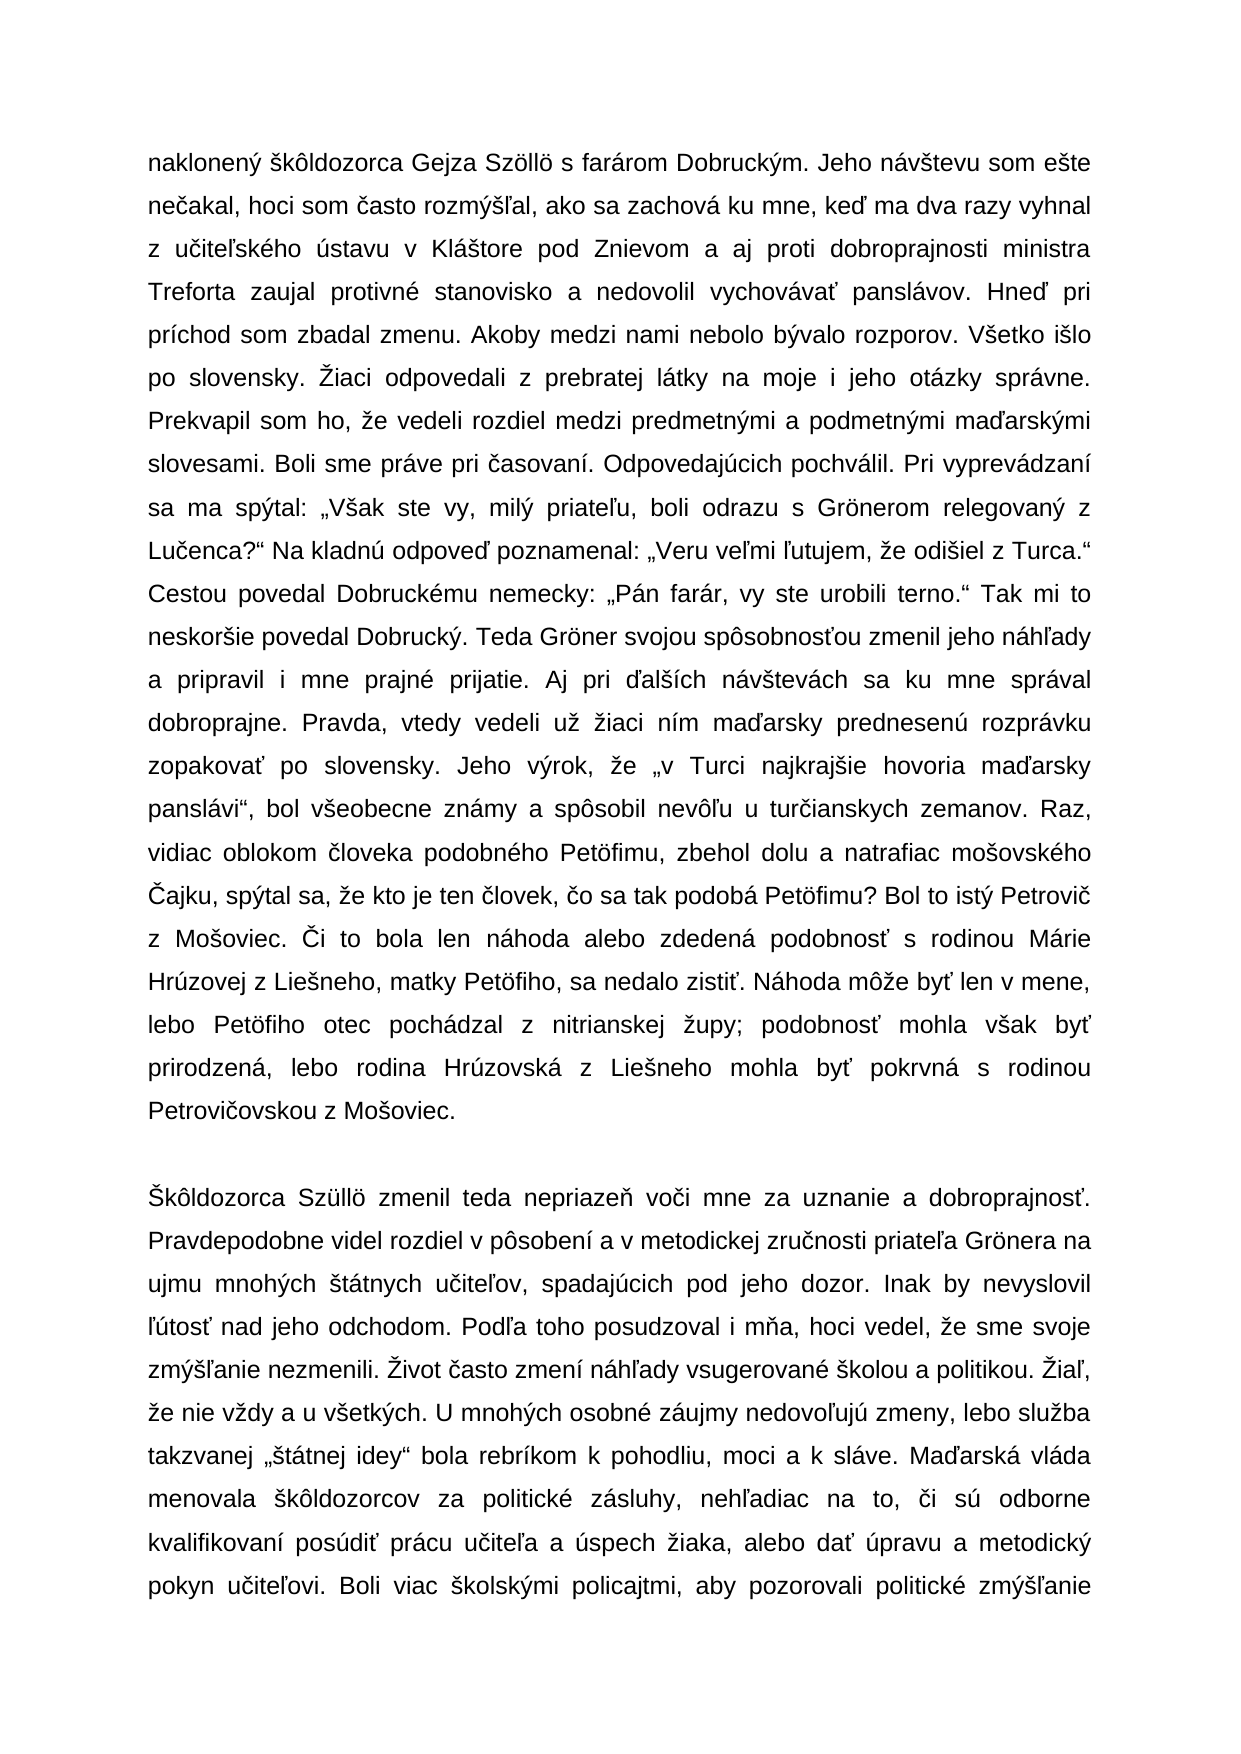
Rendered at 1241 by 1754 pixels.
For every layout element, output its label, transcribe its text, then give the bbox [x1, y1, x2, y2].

text Škôldozorca Szüllö zmenil teda nepriazeň voči mne za uznanie a dobroprajnosť. Pravdepodobne videl rozdiel v pôsobení a v metodickej zručnosti priateľa Grönera na ujmu mnohých štátnych učiteľov, spadajúcich pod jeho dozor. Inak by nevyslovil ľútosť nad jeho odchodom. Podľa toho posudzoval i mňa, hoci vedel, že sme svoje zmýšľanie nezmenili. Život často zmení náhľady vsugerované školou a politikou. Žiaľ, že nie vždy a u všetkých. U mnohých osobné záujmy nedovoľujú zmeny, lebo služba takzvanej „štátnej idey“ bola rebríkom k pohodliu, moci a k sláve. Maďarská vláda menovala škôldozorcov za politické zásluhy, nehľadiac na to, či sú odborne kvalifikovaní posúdiť prácu učiteľa a úspech žiaka, alebo dať úpravu a metodický pokyn učiteľovi. Boli viac školskými policajtmi, aby pozorovali politické zmýšľanie [148, 1183, 1093, 1599]
text naklonený škôldozorca Gejza Szöllö s farárom Dobruckým. Jeho návštevu som ešte nečakal, hoci som často rozmýšľal, ako sa zachová ku mne, keď ma dva razy vyhnal z učiteľského ústavu v Kláštore pod Znievom a aj proti dobroprajnosti ministra Treforta zaujal protivné stanovisko a nedovolil vychovávať panslávov. Hneď pri príchod som zbadal zmenu. Akoby medzi nami nebolo bývalo rozporov. Všetko išlo po slovensky. Žiaci odpovedali z prebratej látky na moje i jeho otázky správne. Prekvapil som ho, že vedeli rozdiel medzi predmetnými a podmetnými maďarskými slovesami. Boli sme práve pri časovaní. Odpovedajúcich pochválil. Pri vyprevádzaní sa ma spýtal: „Však ste vy, milý priateľu, boli odrazu s Grönerom relegovaný z Lučenca?“ Na kladnú odpoveď poznamenal: „Veru veľmi ľutujem, že odišiel z Turca.“ Cestou povedal Dobruckému nemecky: „Pán farár, vy ste urobili terno.“ Tak mi to neskoršie povedal Dobrucký. Teda Gröner svojou spôsobnosťou zmenil jeho náhľady a pripravil i mne prajné prijatie. Aj pri ďalších návštevách sa ku mne správal dobroprajne. Pravda, vtedy vedeli už žiaci ním maďarsky prednesenú rozprávku zopakovať po slovensky. Jeho výrok, že „v Turci najkrajšie hovoria maďarsky panslávi“, bol všeobecne známy a spôsobil nevôľu u turčianskych zemanov. Raz, vidiac oblokom človeka podobného Petöfimu, zbehol dolu a natrafiac mošovského Čajku, spýtal sa, že kto je ten človek, čo sa tak podobá Petöfimu? Bol to istý Petrovič z Mošoviec. Či to bola len náhoda alebo zdedená podobnosť s rodinou Márie Hrúzovej z Liešneho, matky Petöfiho, sa nedalo zistiť. Náhoda môže byť len v mene, lebo Petöfiho otec pochádzal z nitrianskej župy; podobnosť mohla však byť prirodzená, lebo rodina Hrúzovská z Liešneho mohla byť pokrvná s rodinou Petrovičovskou z Mošoviec. [148, 148, 1093, 1125]
